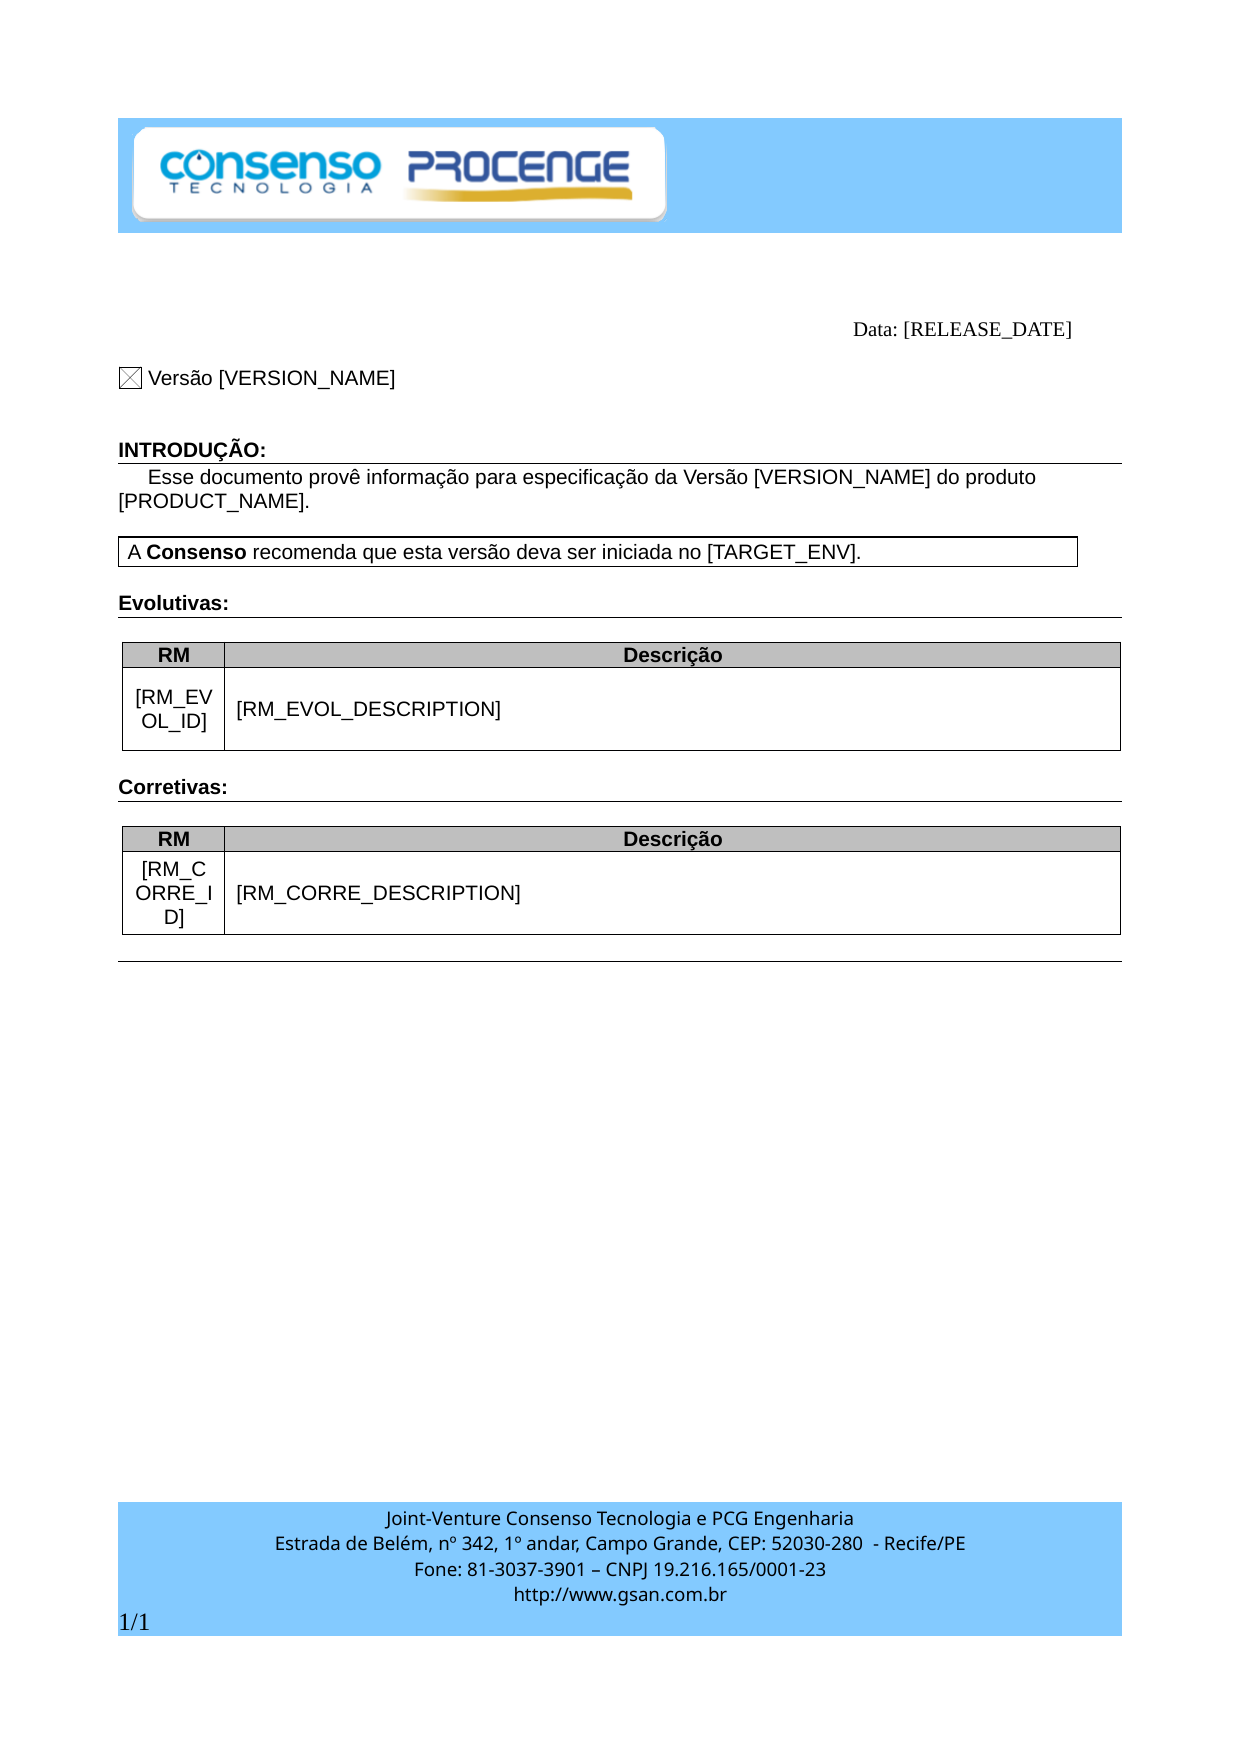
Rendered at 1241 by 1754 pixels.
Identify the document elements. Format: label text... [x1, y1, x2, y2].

text Evolutivas: [118, 591, 1122, 617]
text Corretivas: [118, 775, 1122, 801]
text A Consenso recomenda que esta versão deva ser iniciada no [TARGET_ENV]. [119, 538, 1077, 566]
table_header RM [123, 827, 224, 851]
text Versão [VERSION_NAME] [142, 366, 1122, 389]
table_cell [RM_CORRE_DESCRIPTION] [225, 852, 1120, 934]
subtitle Esse documento provê informação para especificação da Versão [VERSION_NAME] do produto [PRODUCT_NAME]. [118, 464, 1122, 512]
table_cell [RM_CORRE_ID] [123, 852, 224, 934]
table_header Descrição [225, 827, 1120, 851]
table_cell [RM_EVOL_DESCRIPTION] [225, 668, 1120, 750]
table_header Descrição [225, 643, 1120, 667]
text Data: [RELEASE_DATE] [118, 289, 1122, 342]
picture [125, 124, 673, 229]
table_cell [RM_EVOL_ID] [123, 668, 224, 750]
subtitle INTRODUÇÃO: [118, 437, 1122, 463]
table_header RM [123, 643, 224, 667]
